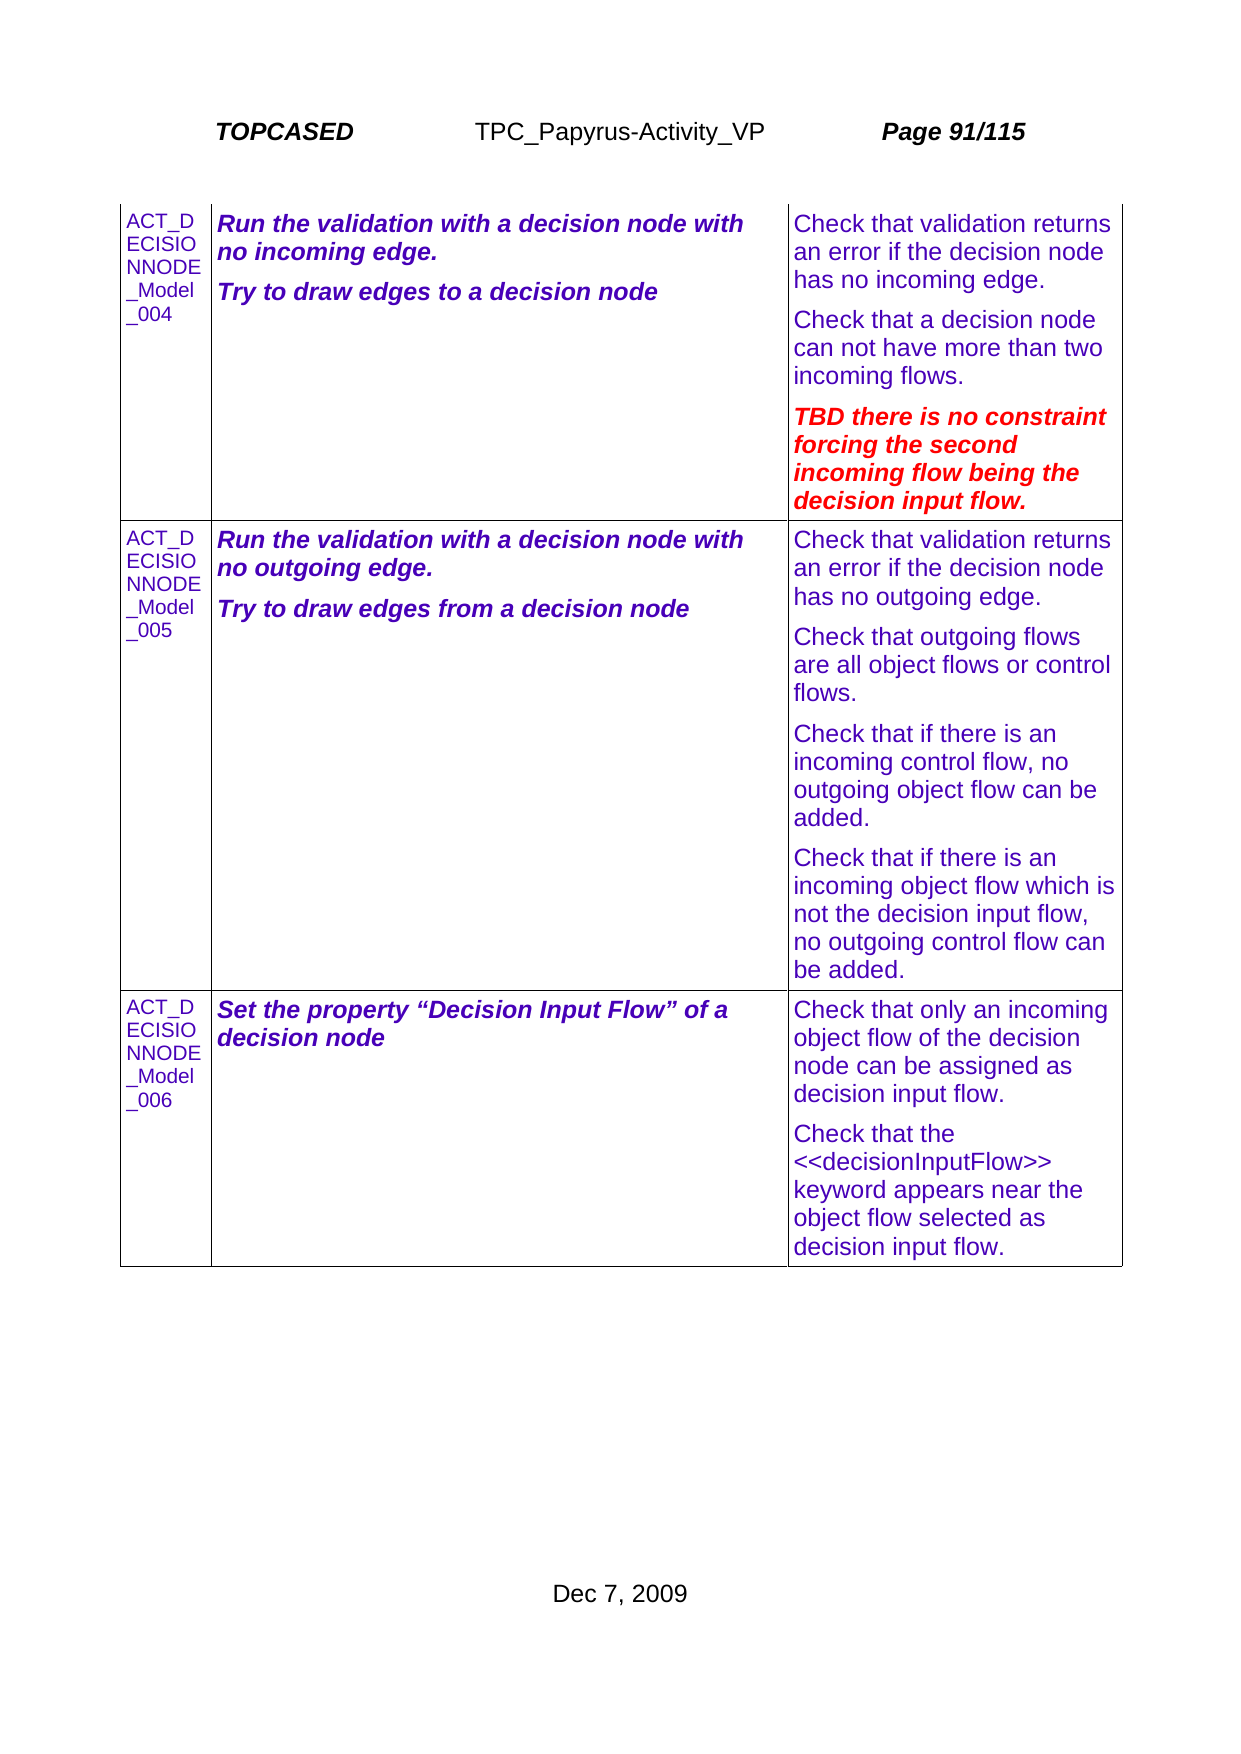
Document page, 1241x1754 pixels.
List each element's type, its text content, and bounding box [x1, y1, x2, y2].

table_cell Check that validation returns an error if the decision node has no incoming edge. Check that a decision node can not have more than two incoming flows. TBD there is no constraint forcing the second incoming flow being the decision input flow. [789, 204, 1122, 520]
table_cell Check that only an incoming object flow of the decision node can be assigned as decision input flow. Check that the <<decisionInputFlow>> keyword appears near the object flow selected as decision input flow. [789, 991, 1122, 1266]
table_cell Run the validation with a decision node with no outgoing edge. Try to draw edges from a decision node [212, 521, 787, 990]
table_cell ACT_DECISIONNODE_Model_004 [121, 204, 211, 520]
table_cell Run the validation with a decision node with no incoming edge. Try to draw edges to a decision node [212, 204, 787, 520]
table_cell ACT_DECISIONNODE_Model_006 [121, 991, 211, 1266]
table_cell Set the property “Decision Input Flow” of a decision node [212, 991, 787, 1266]
table_cell ACT_DECISIONNODE_Model_005 [121, 521, 211, 990]
table_cell Check that validation returns an error if the decision node has no outgoing edge. Check that outgoing flows are all object flows or control flows. Check that if there is an incoming control flow, no outgoing object flow can be added. Check that if there is an incoming object flow which is not the decision input flow, no outgoing control flow can be added. [789, 521, 1122, 990]
